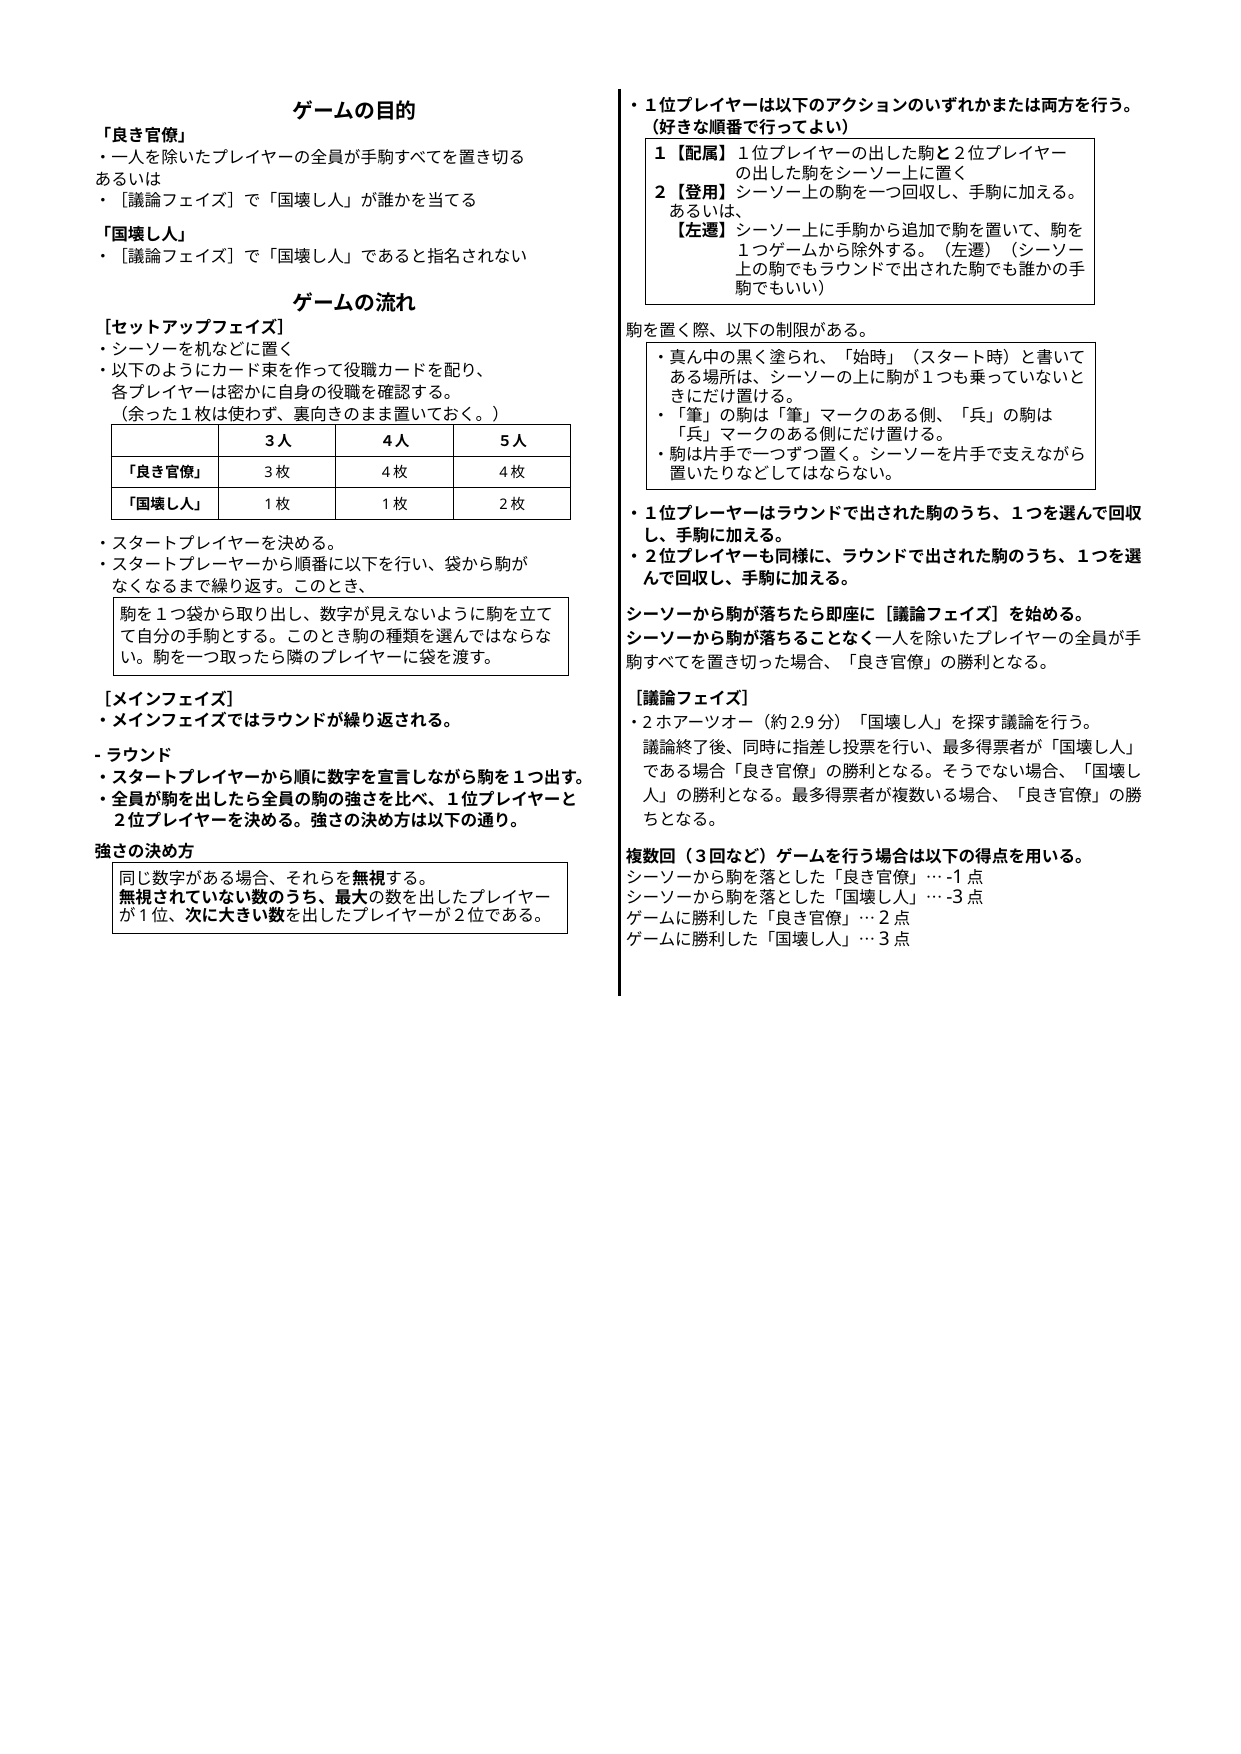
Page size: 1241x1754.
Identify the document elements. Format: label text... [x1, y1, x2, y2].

table_header ・真ん中の黒く塗られ、「始時」（スタート時）と書いて ある場所は、シーソーの上に駒が１つも乗っていないと きにだけ置ける。 ・「筆」の駒は「筆」マークのある側、「兵」の駒は 「兵」マークのある側にだけ置ける。 ・駒は片手で一つずつ置く。シーソーを片手で支えながら 置いたりなどしてはならない。 [647, 343, 1095, 489]
table_header ５人 [454, 425, 570, 456]
table_cell 3枚 [219, 457, 335, 487]
table_header １【配属】１位プレイヤーの出した駒と２位プレイヤー の出した駒をシーソー上に置く ２【登用】シーソー上の駒を一つ回収し、手駒に加える。 あるいは、 【左遷】シーソー上に手駒から追加で駒を置いて、駒を １つゲームから除外する。（左遷）（シーソー 上の駒でもラウンドで出された駒でも誰かの手 駒でもいい） [646, 139, 1094, 304]
table_cell 4枚 [454, 457, 570, 487]
table_header [112, 425, 218, 456]
table_cell 1枚 [219, 488, 335, 519]
table_cell 4枚 [336, 457, 453, 487]
table_cell 1枚 [336, 488, 453, 519]
table_header 駒を１つ袋から取り出し、数字が見えないように駒を立てて自分の手駒とする。このとき駒の種類を選んではならない。駒を一つ取ったら隣のプレイヤーに袋を渡す。 [114, 598, 568, 674]
table_header 同じ数字がある場合、それらを無視する。 無視されていない数のうち、最大の数を出したプレイヤーが1位、次に大きい数を出したプレイヤーが２位である。 [113, 863, 567, 932]
table_cell 「良き官僚」 [112, 457, 218, 487]
table_cell ゲームの目的 「良き官僚」 ・一人を除いたプレイヤーの全員が手駒すべてを置き切る あるいは ・［議論フェイズ］で「国壊し人」が誰かを当てる 「国壊し人」 ・［議論フェイズ］で「国壊し人」であると指名されない ゲームの流れ ［セットアップフェイズ］ ・シーソーを机などに置く ・以下のようにカード束を作って役職カードを配り、 各プレイヤーは密かに自身の役職を確認する。 （余った１枚は使わず、裏向きのまま置いておく。） ・スタートプレイヤーを決める。 ・スタートプレーヤーから順番に以下を行い、袋から駒が なくなるまで繰り返す。このとき、 ［メインフェイズ］ ・メインフェイズではラウンドが繰り返される。 - ラウンド ・スタートプレイヤーから順に数字を宣言しながら駒を１つ出す。 ・全員が駒を出したら全員の駒の強さを比べ、１位プレイヤーと ２位プレイヤーを決める。強さの決め方は以下の通り。 強さの決め方 [89, 89, 618, 996]
table_cell 2枚 [454, 488, 570, 519]
table_cell ・１位プレイヤーは以下のアクションのいずれかまたは両方を行う。 （好きな順番で行ってよい） 駒を置く際、以下の制限がある。 ・１位プレーヤーはラウンドで出された駒のうち、１つを選んで回収 し、手駒に加える。 ・２位プレイヤーも同様に、ラウンドで出された駒のうち、１つを選 んで回収し、手駒に加える。 シーソーから駒が落ちたら即座に［議論フェイズ］を始める。 シーソーから駒が落ちることなく一人を除いたプレイヤーの全員が手駒すべてを置き切った場合、「良き官僚」の勝利となる。 ［議論フェイズ］ ・2ホアーツオー（約2.9分）「国壊し人」を探す議論を行う。 議論終了後、同時に指差し投票を行い、最多得票者が「国壊し人」 である場合「良き官僚」の勝利となる。そうでない場合、「国壊し 人」の勝利となる。最多得票者が複数いる場合、「良き官僚」の勝 ちとなる。 複数回（３回など）ゲームを行う場合は以下の得点を用いる。 シーソーから駒を落とした「良き官僚」… -1点 シーソーから駒を落とした「国壊し人」… -3点 ゲームに勝利した「良き官僚」… 2点 ゲームに勝利した「国壊し人」… 3点 [621, 89, 1152, 996]
table_header ３人 [219, 425, 335, 456]
table_header ４人 [336, 425, 453, 456]
table_cell 「国壊し人」 [112, 488, 218, 519]
